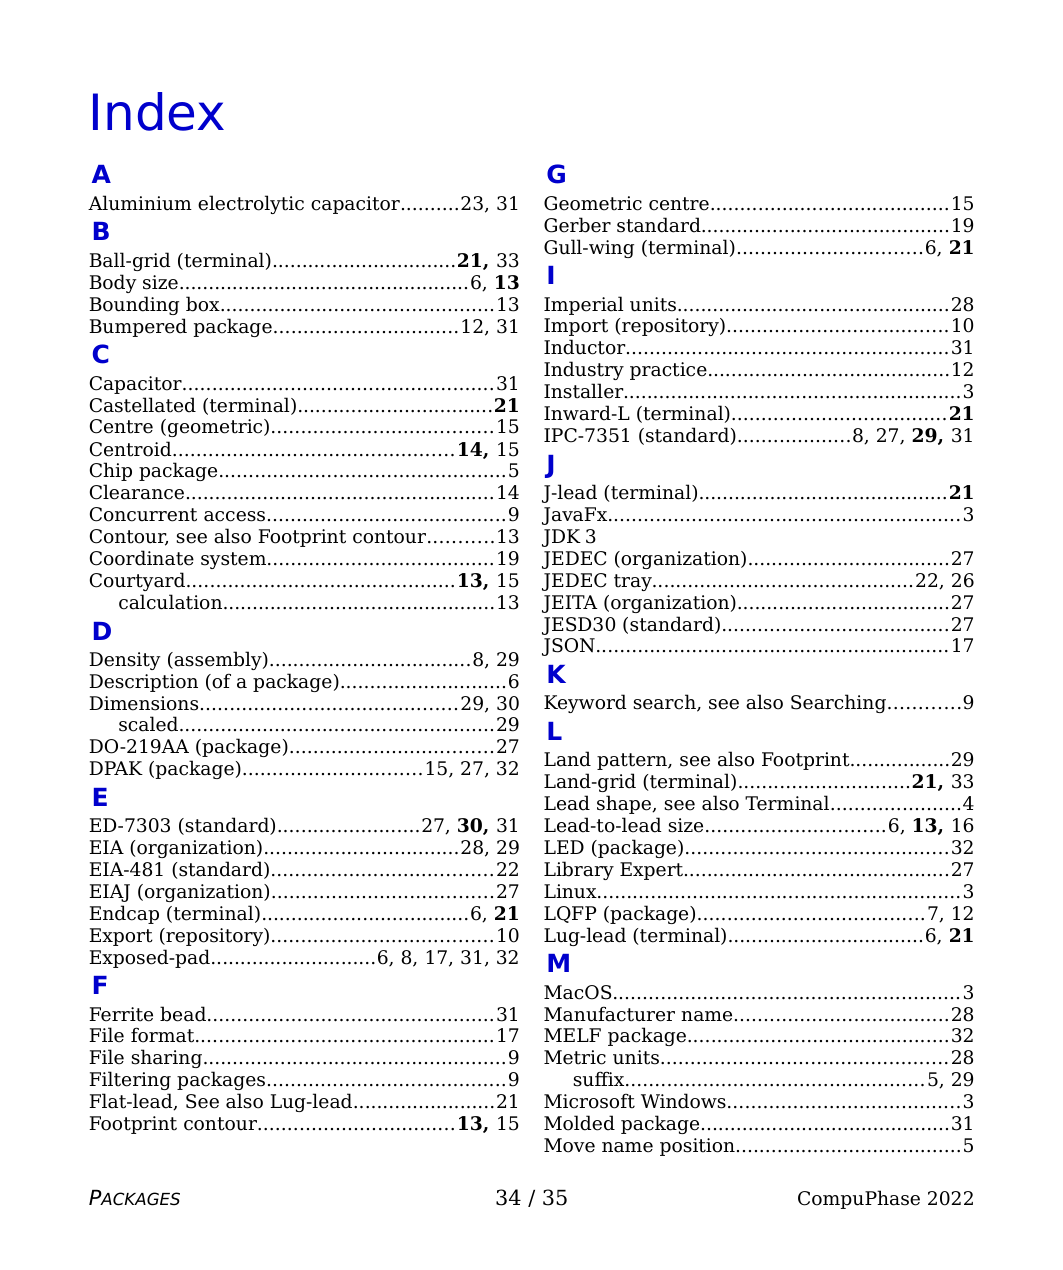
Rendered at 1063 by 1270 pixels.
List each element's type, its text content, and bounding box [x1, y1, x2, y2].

text Molded package 31 [543, 1113, 974, 1135]
text J-lead (terminal) 21 [543, 482, 974, 504]
text IPC-7351 (standard) 8, 27, 29, 31 [543, 425, 974, 447]
text D [88, 614, 520, 649]
text Keyword search, see also Searching 9 [543, 692, 974, 714]
text Ferrite bead 31 [88, 1003, 520, 1025]
text Density (assembly) 8, 29 [88, 649, 520, 671]
text J [543, 447, 974, 482]
text Contour, see also Footprint contour 13 [88, 526, 520, 548]
text Filtering packages 9 [88, 1069, 520, 1091]
text Lead-to-lead size 6, 13, 16 [543, 815, 974, 837]
text Exposed-pad 6, 8, 17, 31, 32 [88, 947, 520, 968]
text JavaFx 3 [543, 504, 974, 526]
text File sharing 9 [88, 1047, 520, 1069]
text Geometric centre 15 [543, 193, 974, 214]
text File format 17 [88, 1025, 520, 1047]
text EIA-481 (standard) 22 [88, 859, 520, 881]
text JDK 3 [543, 526, 974, 548]
text Ball-grid (terminal) 21, 33 [88, 249, 520, 272]
text A [88, 158, 520, 193]
text C [88, 337, 520, 372]
text Bounding box 13 [88, 294, 520, 316]
text Land pattern, see also Footprint 29 [543, 749, 974, 771]
text Clearance 14 [88, 482, 520, 504]
text Linux 3 [543, 881, 974, 903]
text Manufacturer name 28 [543, 1003, 974, 1025]
text Imperial units 28 [543, 293, 974, 315]
text Installer 3 [543, 381, 974, 403]
text Inward-L (terminal) 21 [543, 403, 974, 425]
text JESD30 (standard) 27 [543, 613, 974, 635]
text Flat-lead, See also Lug-lead 21 [88, 1091, 520, 1113]
text Concurrent access 9 [88, 504, 520, 526]
text Chip package 5 [88, 460, 520, 482]
subtitle Index [88, 84, 974, 142]
text I [543, 258, 974, 293]
text LED (package) 32 [543, 837, 974, 859]
text Body size 6, 13 [88, 272, 520, 294]
text Library Expert 27 [543, 859, 974, 881]
text DPAK (package) 15, 27, 32 [88, 758, 520, 780]
text Bumpered package 12, 31 [88, 316, 520, 337]
text scaled 29 [118, 714, 520, 736]
text Import (repository) 10 [543, 315, 974, 337]
text Courtyard 13, 15 [88, 570, 520, 592]
text Description (of a package) 6 [88, 671, 520, 692]
text Centroid 14, 15 [88, 438, 520, 460]
text Microsoft Windows 3 [543, 1091, 974, 1113]
text Export (repository) 10 [88, 925, 520, 947]
text K [543, 657, 974, 692]
text Industry practice 12 [543, 359, 974, 381]
text Metric units 28 [543, 1047, 974, 1069]
text JEDEC (organization) 27 [543, 548, 974, 570]
text Castellated (terminal) 21 [88, 394, 520, 416]
text MELF package 32 [543, 1025, 974, 1047]
text Coordinate system 19 [88, 548, 520, 570]
text EIAJ (organization) 27 [88, 881, 520, 903]
text F [88, 968, 520, 1003]
text L [543, 714, 974, 749]
text LQFP (package) 7, 12 [543, 903, 974, 924]
text ED-7303 (standard) 27, 30, 31 [88, 815, 520, 837]
text EIA (organization) 28, 29 [88, 837, 520, 859]
text Centre (geometric) 15 [88, 416, 520, 438]
text Lead shape, see also Terminal 4 [543, 793, 974, 815]
text Move name position 5 [543, 1135, 974, 1157]
text JEITA (organization) 27 [543, 592, 974, 613]
text M [543, 947, 974, 982]
text suffix 5, 29 [573, 1069, 974, 1091]
text MacOS 3 [543, 982, 974, 1003]
text Gull-wing (terminal) 6, 21 [543, 236, 974, 258]
text calculation 13 [118, 592, 520, 614]
text JEDEC tray 22, 26 [543, 570, 974, 592]
text DO-219AA (package) 27 [88, 736, 520, 758]
text Land-grid (terminal) 21, 33 [543, 771, 974, 793]
text Lug-lead (terminal) 6, 21 [543, 924, 974, 947]
text Aluminium electrolytic capacitor 23, 31 [88, 193, 520, 214]
text Endcap (terminal) 6, 21 [88, 903, 520, 925]
text Footprint contour 13, 15 [88, 1113, 520, 1135]
text Inductor 31 [543, 337, 974, 359]
text JSON 17 [543, 635, 974, 657]
text E [88, 780, 520, 815]
text Gerber standard 19 [543, 214, 974, 236]
text B [88, 214, 520, 249]
text G [543, 158, 974, 193]
text Dimensions 29, 30 [88, 692, 520, 714]
text Capacitor 31 [88, 372, 520, 394]
